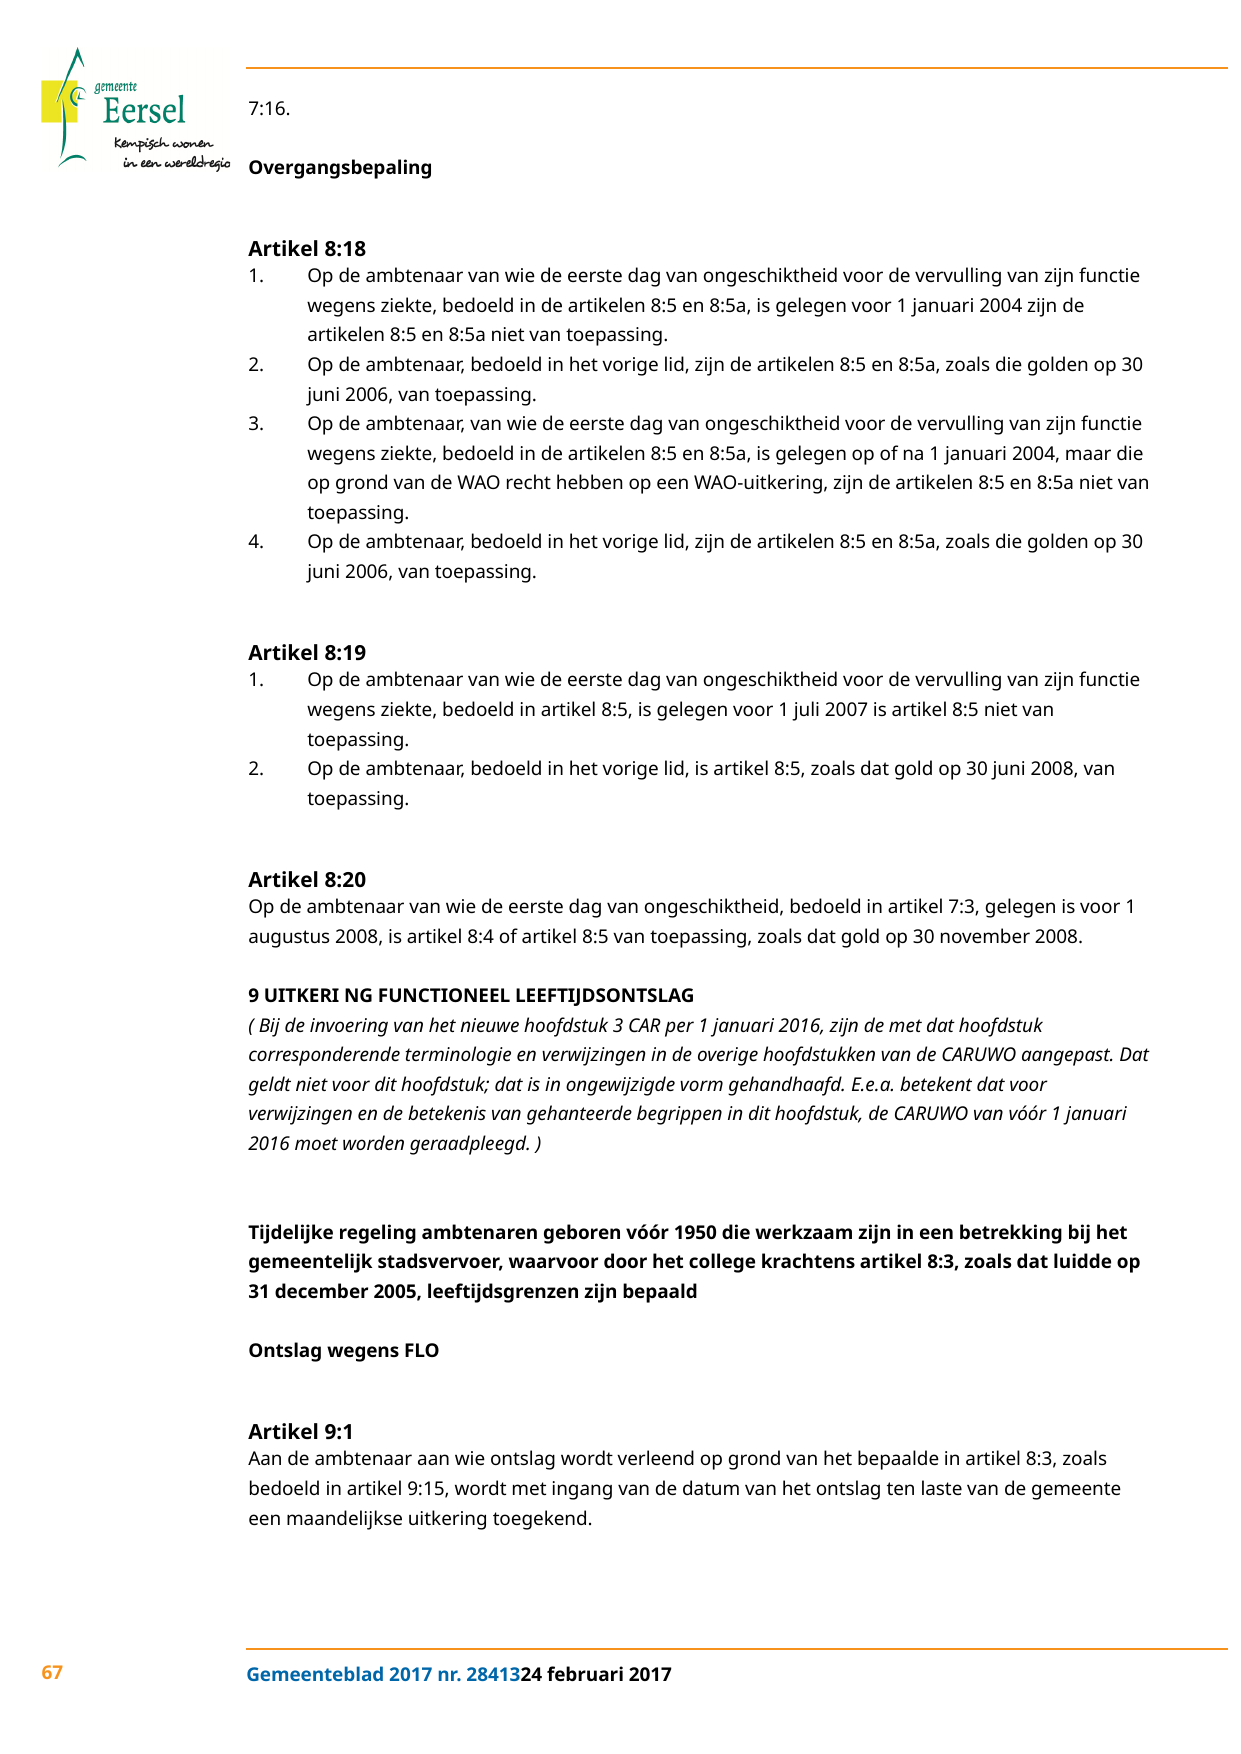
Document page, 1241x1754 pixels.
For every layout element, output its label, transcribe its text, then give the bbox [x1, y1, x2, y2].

text Artikel 8:19 [248, 638, 1152, 667]
list Op de ambtenaar, bedoeld in het vorige lid, zijn de artikelen 8:5 en 8:5a, zoals die golden op 30 juni 2006, van toepassing. [248, 351, 1152, 406]
list Op de ambtenaar van wie de eerste dag van ongeschiktheid voor de vervulling van zijn functie wegens ziekte, bedoeld in de artikelen 8:5 en 8:5a, is gelegen voor 1 januari 2004 zijn de artikelen 8:5 en 8:5a niet van toepassing. [248, 262, 1152, 347]
list Op de ambtenaar, van wie de eerste dag van ongeschiktheid voor de vervulling van zijn functie wegens ziekte, bedoeld in de artikelen 8:5 en 8:5a, is gelegen op of na 1 januari 2004, maar die op grond van de WAO recht hebben op een WAO-uitkering, zijn de artikelen 8:5 en 8:5a niet van toepassing. [248, 410, 1152, 525]
text Overgangsbepaling [248, 154, 1152, 180]
text Artikel 8:18 [248, 234, 1152, 262]
text Op de ambtenaar van wie de eerste dag van ongeschiktheid, bedoeld in artikel 7:3, gelegen is voor 1 augustus 2008, is artikel 8:4 of artikel 8:5 van toepassing, zoals dat gold op 30 november 2008. [248, 893, 1152, 949]
text Ontslag wegens FLO [248, 1337, 1152, 1363]
text 9 UITKERI NG FUNCTIONEEL LEEFTIJDSONTSLAG [248, 982, 1152, 1008]
text 7:16. [248, 95, 1152, 121]
text ( Bij de invoering van het nieuwe hoofdstuk 3 CAR per 1 januari 2016, zijn de met dat hoofdstuk corresponderende terminologie en verwijzingen in de overige hoofdstukken van de CARUWO aangepast. Dat geldt niet voor dit hoofdstuk; dat is in ongewijzigde vorm gehandhaafd. E.e.a. betekent dat voor verwijzingen en de betekenis van gehanteerde begrippen in dit hoofdstuk, de CARUWO van vóór 1 januari 2016 moet worden geraadpleegd. ) [248, 1012, 1152, 1156]
text Aan de ambtenaar aan wie ontslag wordt verleend op grond van het bepaalde in artikel 8:3, zoals bedoeld in artikel 9:15, wordt met ingang van de datum van het ontslag ten laste van de gemeente een maandelijkse uitkering toegekend. [248, 1446, 1152, 1531]
list Op de ambtenaar, bedoeld in het vorige lid, is artikel 8:5, zoals dat gold op 30 juni 2008, van toepassing. [248, 755, 1152, 811]
text Artikel 8:20 [248, 865, 1152, 893]
list Op de ambtenaar van wie de eerste dag van ongeschiktheid voor de vervulling van zijn functie wegens ziekte, bedoeld in artikel 8:5, is gelegen voor 1 juli 2007 is artikel 8:5 niet van toepassing. [248, 667, 1152, 752]
list Op de ambtenaar, bedoeld in het vorige lid, zijn de artikelen 8:5 en 8:5a, zoals die golden op 30 juni 2006, van toepassing. [248, 529, 1152, 584]
text Artikel 9:1 [248, 1417, 1152, 1446]
text Tijdelijke regeling ambtenaren geboren vóór 1950 die werkzaam zijn in een betrekking bij het gemeentelijk stadsvervoer, waarvoor door het college krachtens artikel 8:3, zoals dat luidde op 31 december 2005, leeftijdsgrenzen zijn bepaald [248, 1219, 1152, 1304]
picture [41, 47, 231, 172]
